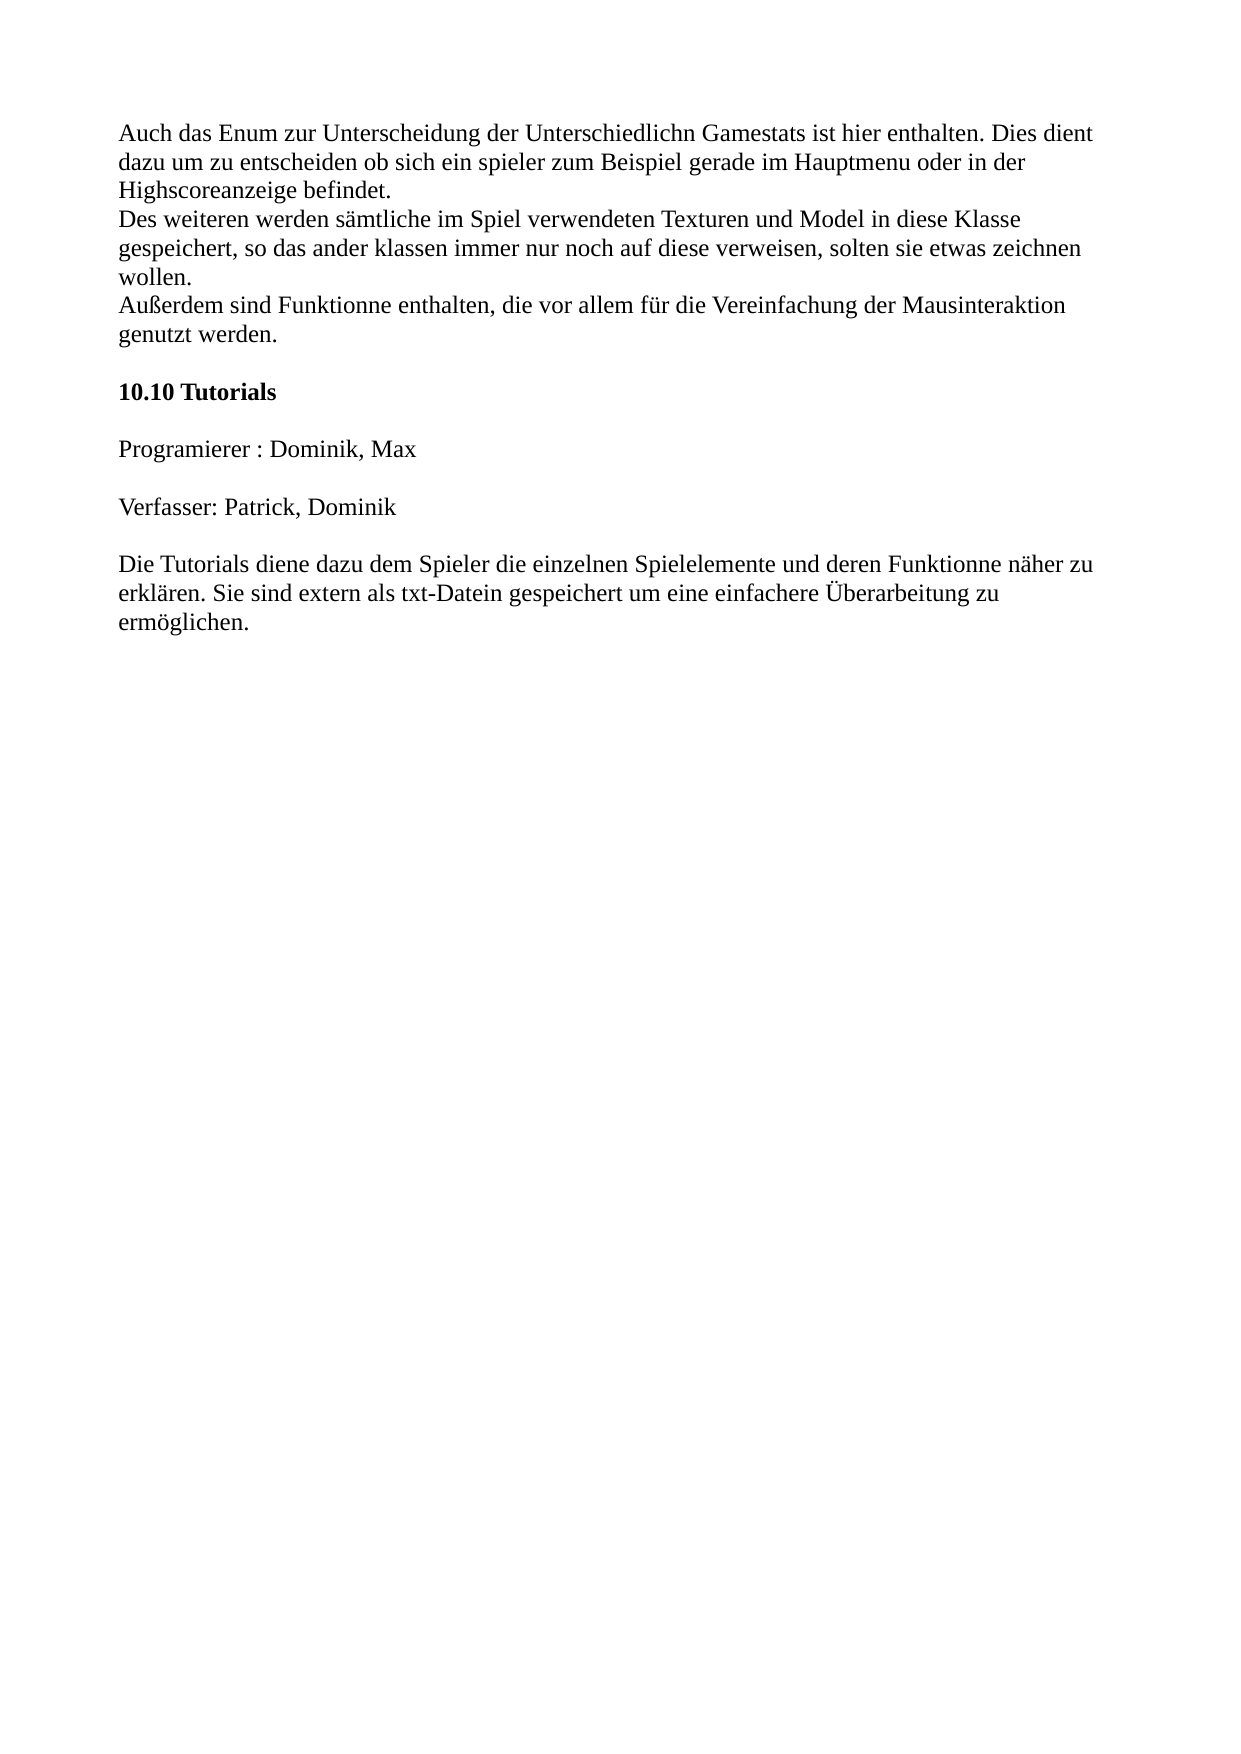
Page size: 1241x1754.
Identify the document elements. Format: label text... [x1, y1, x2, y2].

text Auch das Enum zur Unterscheidung der Unterschiedlichn Gamestats ist hier enthalten. Dies dient dazu um zu entscheiden ob sich ein spieler zum Beispiel gerade im Hauptmenu oder in der Highscoreanzeige befindet. [118, 118, 1122, 204]
text Programierer : Dominik, Max [118, 434, 1122, 463]
text Außerdem sind Funktionne enthalten, die vor allem für die Vereinfachung der Mausinteraktion genutzt werden. [118, 291, 1122, 348]
text Des weiteren werden sämtliche im Spiel verwendeten Texturen und Model in diese Klasse gespeichert, so das ander klassen immer nur noch auf diese verweisen, solten sie etwas zeichnen wollen. [118, 204, 1122, 291]
text 10.10 Tutorials [118, 377, 1122, 406]
text Verfasser: Patrick, Dominik [118, 492, 1122, 521]
text Die Tutorials diene dazu dem Spieler die einzelnen Spielelemente und deren Funktionne näher zu erklären. Sie sind extern als txt-Datein gespeichert um eine einfachere Überarbeitung zu ermöglichen. [118, 549, 1122, 636]
